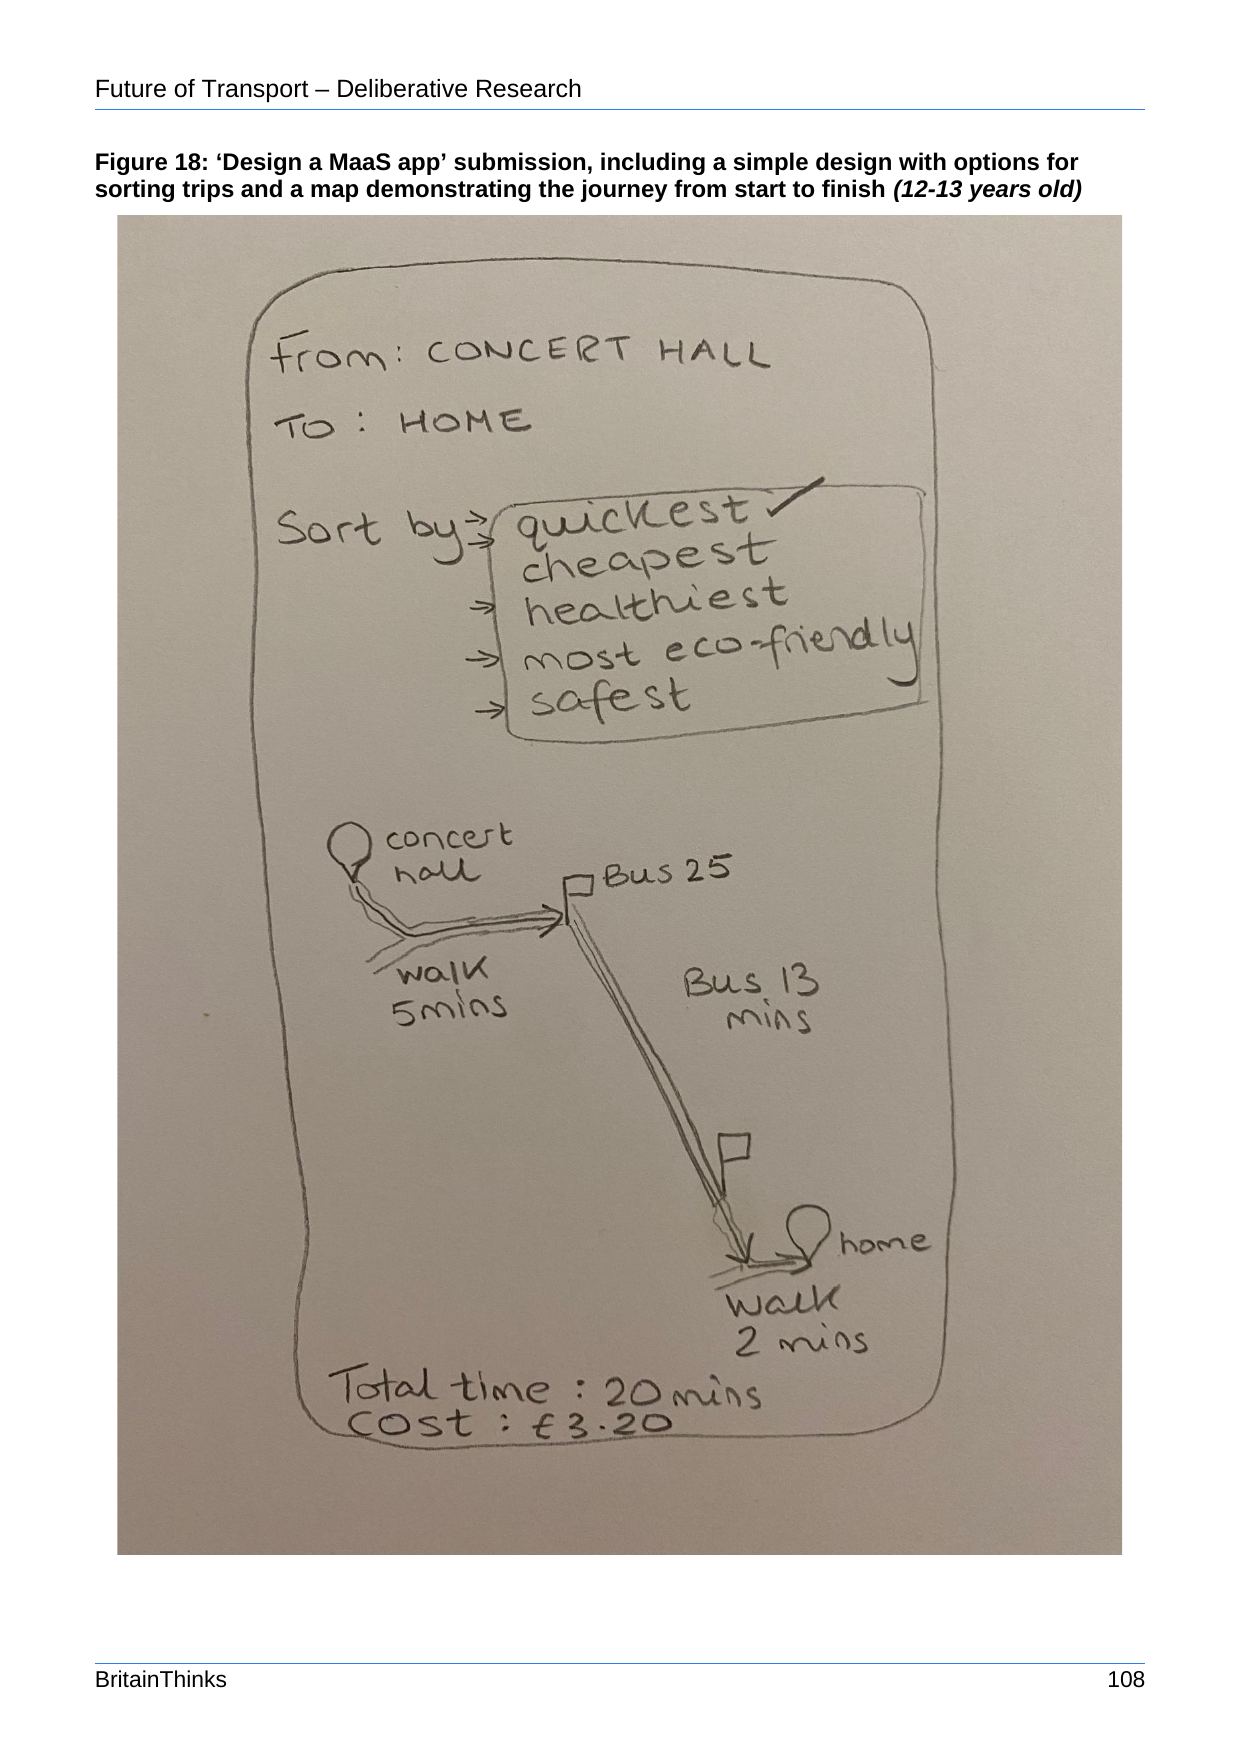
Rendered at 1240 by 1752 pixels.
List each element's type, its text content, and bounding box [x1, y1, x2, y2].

text Figure 18: ‘Design a MaaS app’ submission, including a simple design with options for sorting trips and a map demonstrating the journey from start to finish (12-13 years old) [94, 148, 1145, 203]
